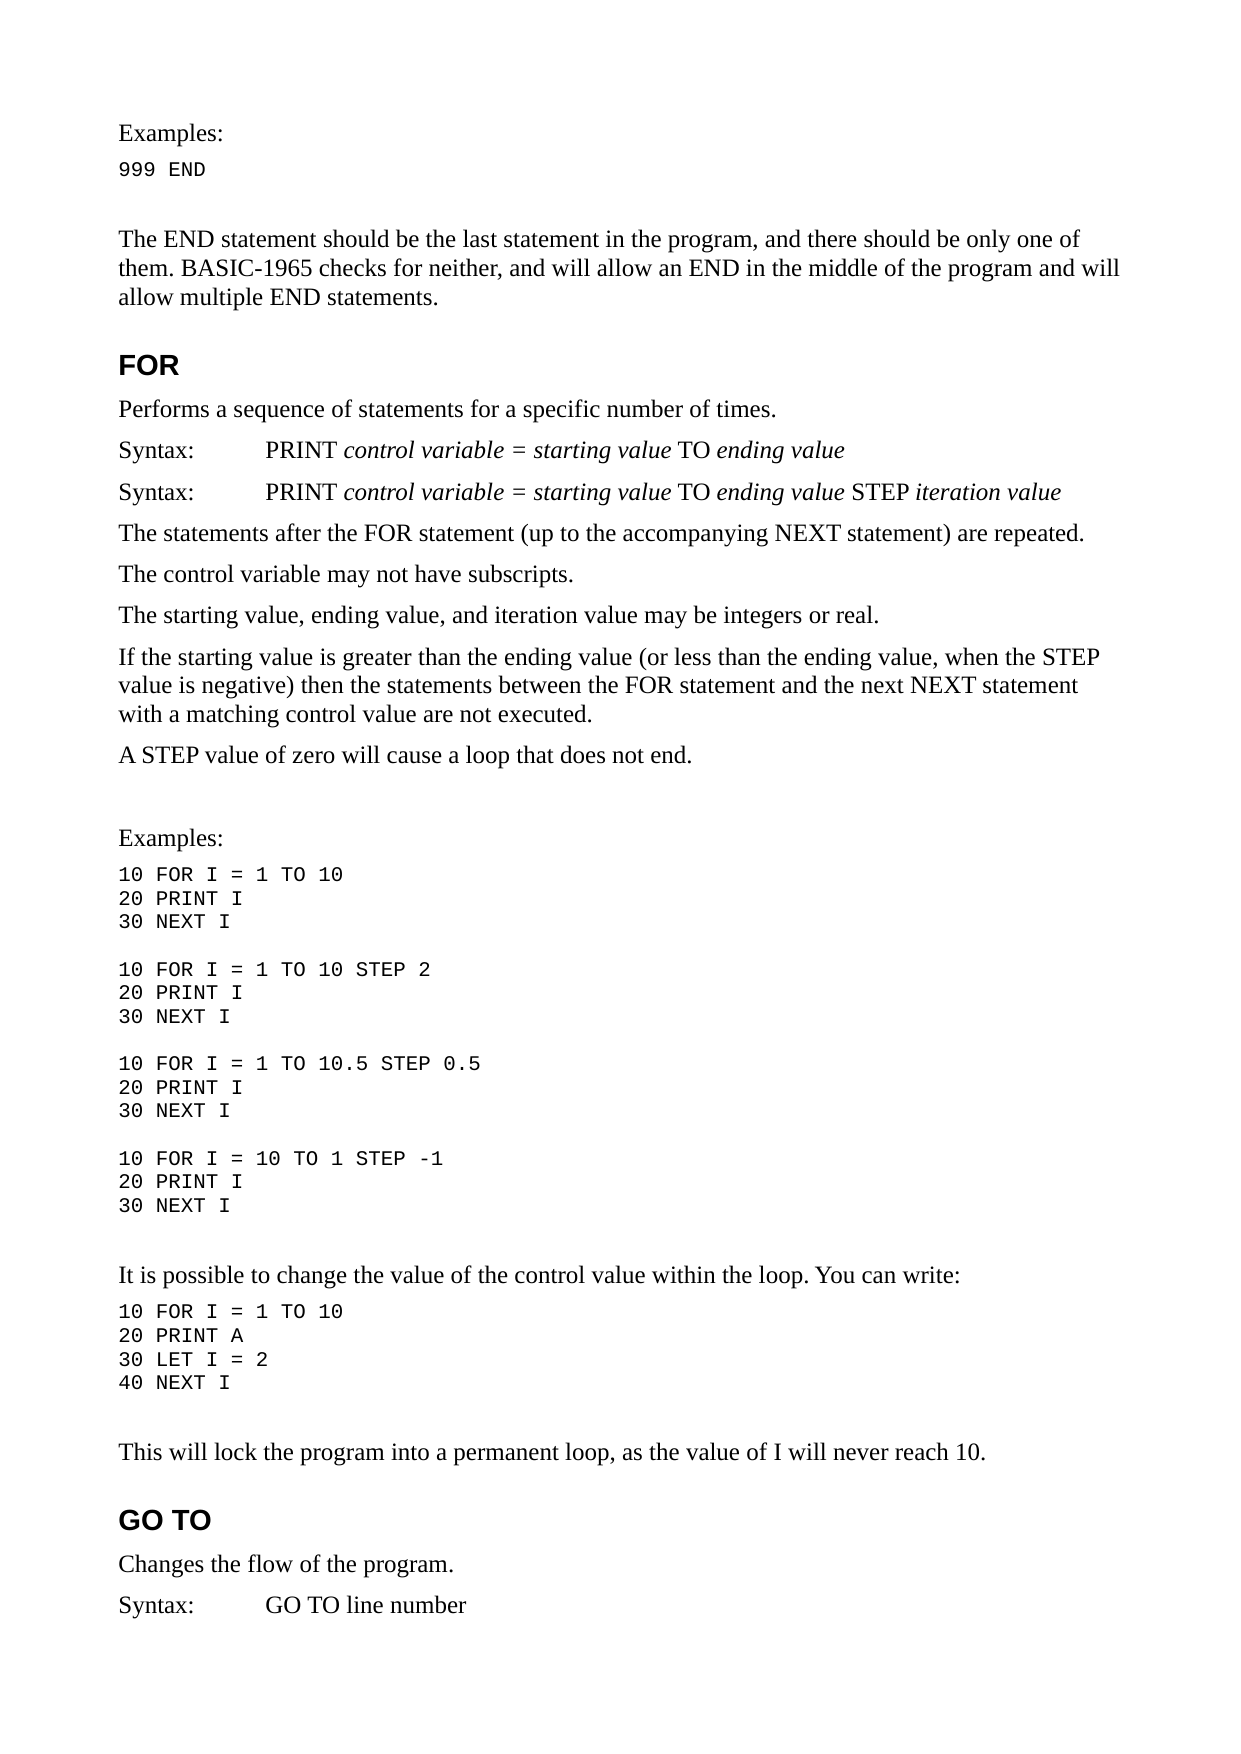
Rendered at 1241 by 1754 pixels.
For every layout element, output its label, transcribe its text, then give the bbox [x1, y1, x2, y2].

text Syntax: PRINT control variable = starting value TO ending value STEP iteration value [118, 477, 1122, 505]
text Syntax: PRINT control variable = starting value TO ending value [118, 435, 1122, 464]
text This will lock the program into a permanent loop, as the value of I will never reach 10. [118, 1437, 1122, 1466]
text Performs a sequence of statements for a specific number of times. [118, 394, 1122, 423]
text 30 NEXT I [118, 1101, 1122, 1124]
text 30 NEXT I [118, 1006, 1122, 1029]
text 10 FOR I = 1 TO 10 STEP 2 [118, 959, 1122, 982]
text 999 END [118, 159, 1122, 183]
text Syntax: GO TO line number [118, 1591, 1122, 1619]
text 10 FOR I = 1 TO 10 [118, 864, 1122, 888]
subtitle GO TO [118, 1503, 1122, 1537]
text 20 PRINT I [118, 1077, 1122, 1101]
text Examples: [118, 118, 1122, 147]
text 30 NEXT I [118, 1195, 1122, 1219]
text 20 PRINT I [118, 982, 1122, 1006]
text If the starting value is greater than the ending value (or less than the ending value, when the STEP value is negative) then the statements between the FOR statement and the next NEXT statement with a matching control value are not executed. [118, 642, 1122, 728]
text 10 FOR I = 10 TO 1 STEP -1 [118, 1148, 1122, 1171]
text The starting value, ending value, and iteration value may be integers or real. [118, 600, 1122, 629]
text 10 FOR I = 1 TO 10.5 STEP 0.5 [118, 1053, 1122, 1077]
text 30 LET I = 2 [118, 1348, 1122, 1372]
text The statements after the FOR statement (up to the accompanying NEXT statement) are repeated. [118, 518, 1122, 547]
text Changes the flow of the program. [118, 1549, 1122, 1578]
text 20 PRINT I [118, 888, 1122, 911]
text A STEP value of zero will cause a loop that does not end. [118, 740, 1122, 769]
text 20 PRINT I [118, 1171, 1122, 1195]
text It is possible to change the value of the control value within the loop. You can write: [118, 1260, 1122, 1289]
text 10 FOR I = 1 TO 10 [118, 1301, 1122, 1325]
text 30 NEXT I [118, 911, 1122, 935]
subtitle FOR [118, 348, 1122, 382]
text 40 NEXT I [118, 1372, 1122, 1396]
text Examples: [118, 823, 1122, 852]
text 20 PRINT A [118, 1325, 1122, 1348]
text The END statement should be the last statement in the program, and there should be only one of them. BASIC-1965 checks for neither, and will allow an END in the middle of the program and will allow multiple END statements. [118, 224, 1122, 311]
text The control variable may not have subscripts. [118, 559, 1122, 588]
